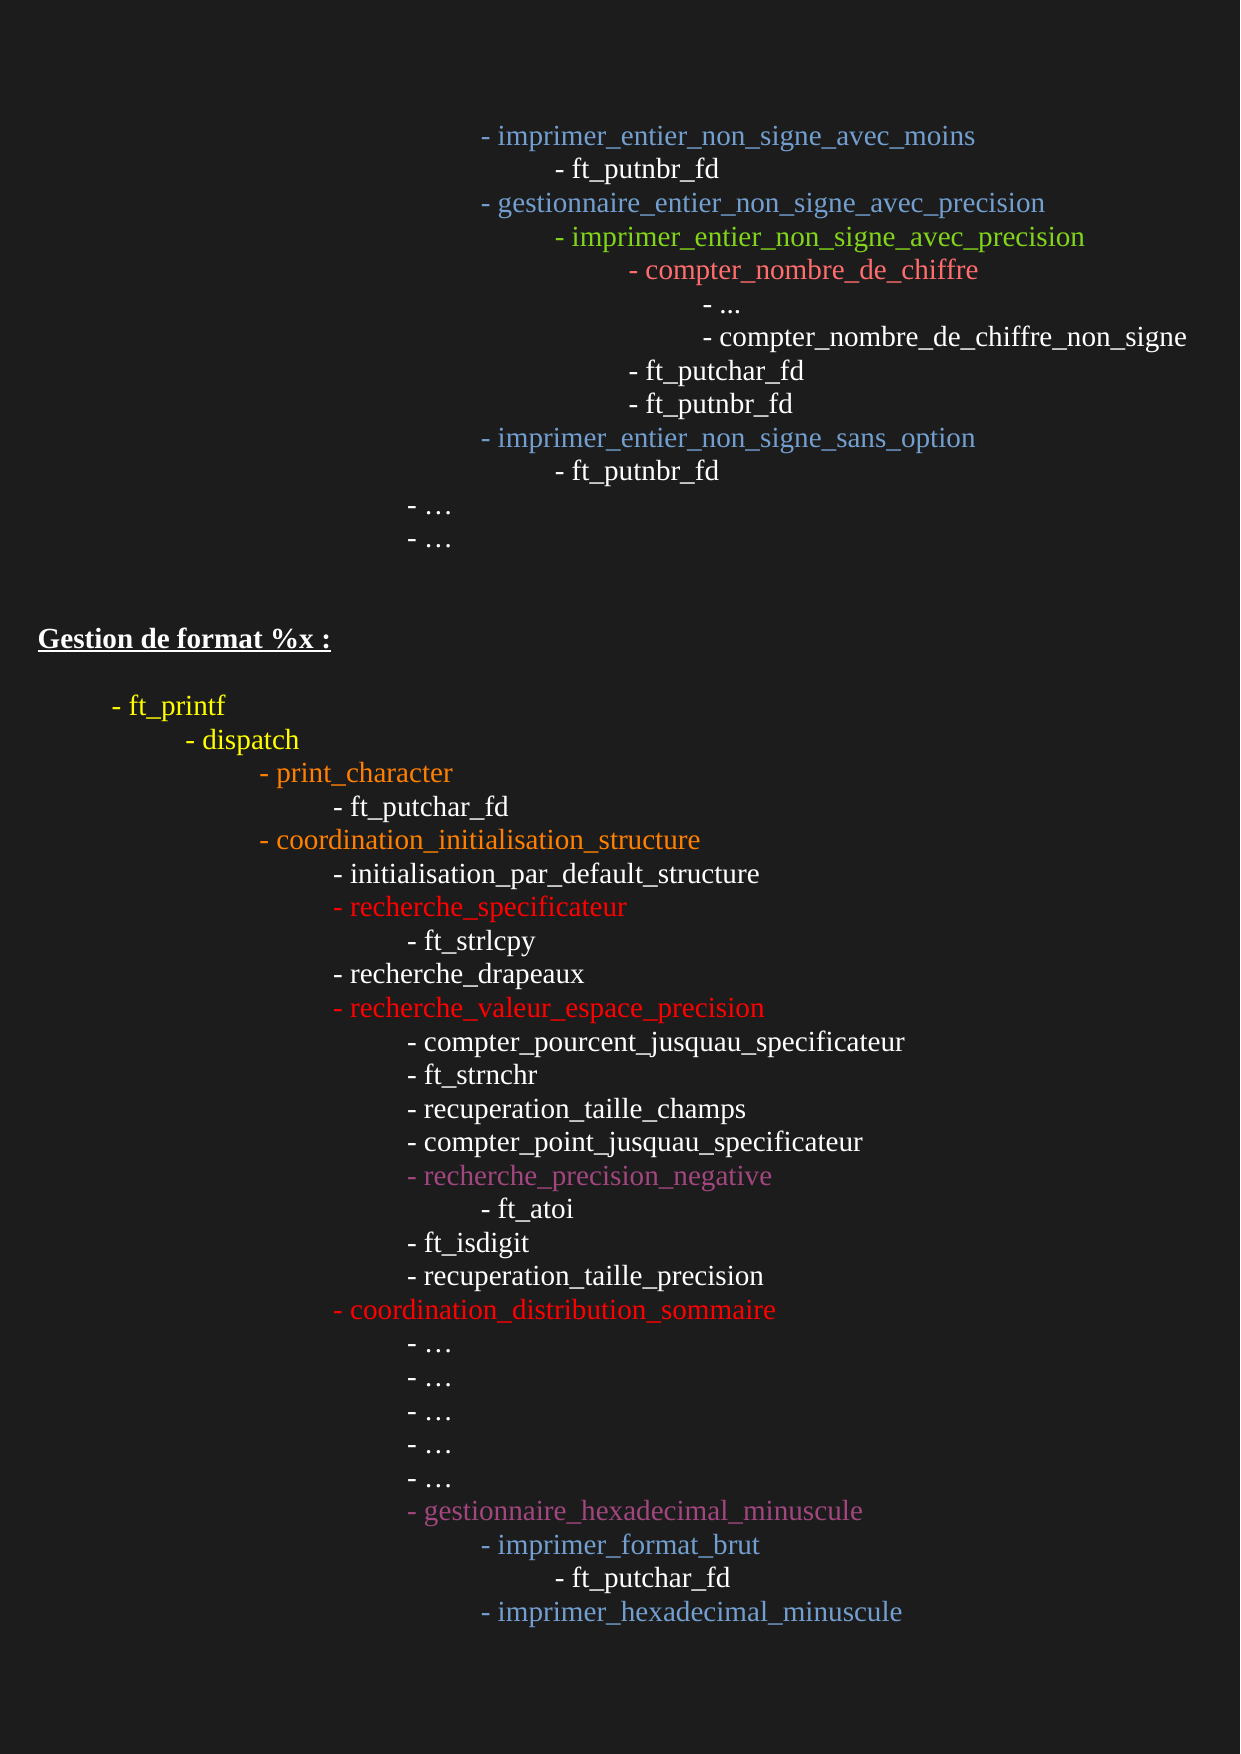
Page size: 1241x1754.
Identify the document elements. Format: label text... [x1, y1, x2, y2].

text - ft_putchar_fd [37, 1560, 1212, 1594]
text - compter_nombre_de_chiffre [37, 252, 1212, 286]
text - ft_strlcpy [37, 923, 1212, 957]
text - ft_putchar_fd [37, 789, 1212, 822]
text - ft_putnbr_fd [37, 386, 1212, 420]
text - imprimer_format_brut [37, 1527, 1212, 1560]
text - recherche_drapeaux [37, 957, 1212, 990]
text - print_character [37, 755, 1212, 789]
text - ft_strnchr [37, 1057, 1212, 1091]
text - … [37, 1326, 1212, 1359]
text - coordination_initialisation_structure [37, 822, 1212, 856]
text - ft_putchar_fd [37, 353, 1212, 386]
text - compter_nombre_de_chiffre_non_signe [37, 319, 1212, 353]
text - … [37, 1460, 1212, 1493]
text - ft_printf [37, 688, 1212, 722]
text - imprimer_hexadecimal_minuscule [37, 1594, 1212, 1627]
text Gestion de format %x : [37, 621, 1212, 655]
text - ft_atoi [37, 1191, 1212, 1225]
text - recherche_precision_negative [37, 1158, 1212, 1191]
text - … [37, 521, 1212, 554]
text - recuperation_taille_champs [37, 1091, 1212, 1124]
text - compter_pourcent_jusquau_specificateur [37, 1024, 1212, 1057]
text - recherche_specificateur [37, 889, 1212, 923]
text - imprimer_entier_non_signe_avec_precision [37, 219, 1212, 252]
text - gestionnaire_hexadecimal_minuscule [37, 1493, 1212, 1527]
text - imprimer_entier_non_signe_avec_moins [37, 118, 1212, 152]
text - … [37, 1359, 1212, 1393]
text - initialisation_par_default_structure [37, 856, 1212, 889]
text - recuperation_taille_precision [37, 1258, 1212, 1292]
text - imprimer_entier_non_signe_sans_option [37, 420, 1212, 453]
text - ft_putnbr_fd [37, 453, 1212, 487]
text - recherche_valeur_espace_precision [37, 990, 1212, 1024]
text - compter_point_jusquau_specificateur [37, 1124, 1212, 1158]
text - coordination_distribution_sommaire [37, 1292, 1212, 1326]
text - … [37, 1426, 1212, 1460]
text - … [37, 487, 1212, 521]
text - dispatch [37, 722, 1212, 755]
text - ft_isdigit [37, 1225, 1212, 1258]
text - ... [37, 286, 1212, 319]
text - gestionnaire_entier_non_signe_avec_precision [37, 185, 1212, 219]
text - ft_putnbr_fd [37, 152, 1212, 185]
text - … [37, 1393, 1212, 1426]
